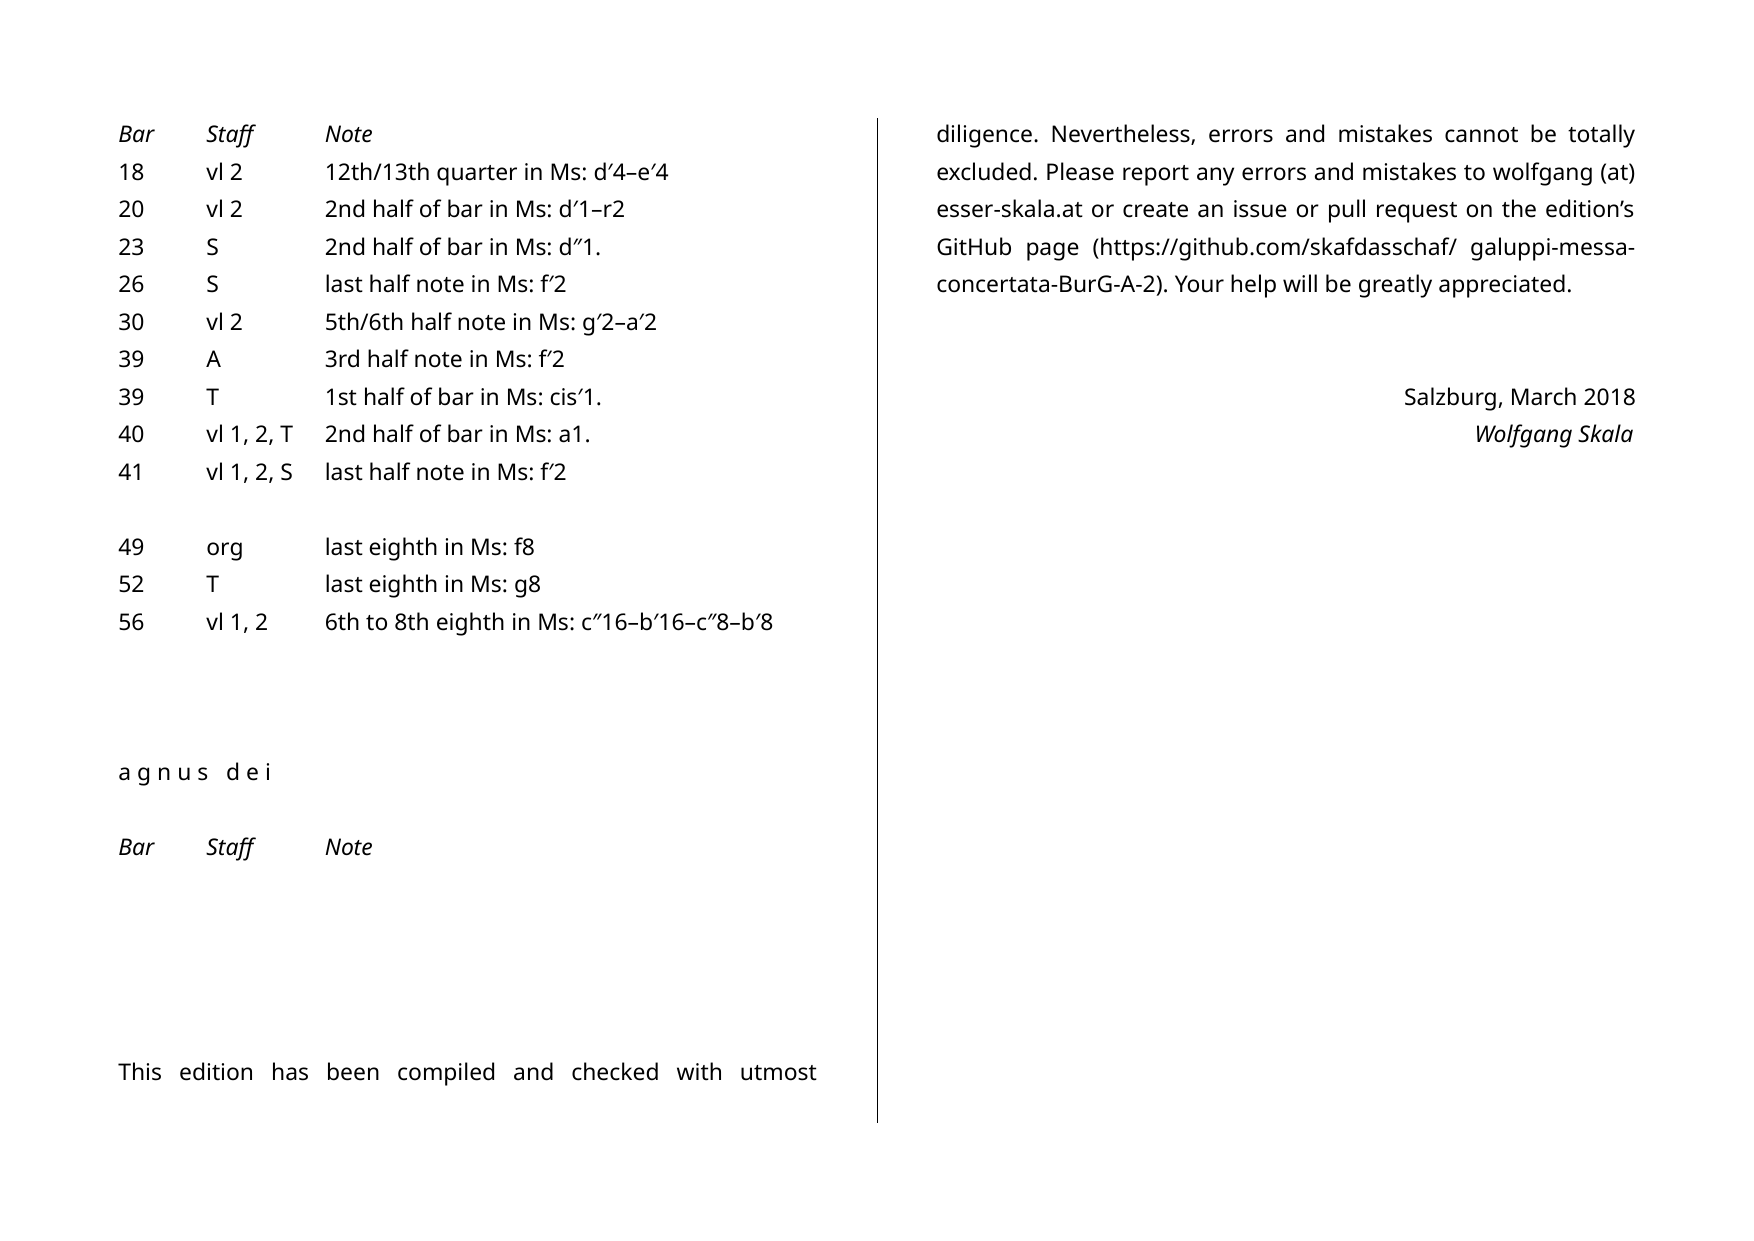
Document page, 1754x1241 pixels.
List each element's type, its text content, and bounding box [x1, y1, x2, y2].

text Salzburg, March 2018 Wolfgang Skala [936, 381, 1636, 449]
text diligence. Nevertheless, errors and mistakes cannot be totally excluded. Please report any errors and mistakes to wolfgang (at) esser-skala.at or create an issue or pull request on the edition’s GitHub page (https://github.com/skafdasschaf/ galuppi-messa-concertata-BurG-A-2). Your help will be greatly appreciated. [936, 118, 1636, 299]
text Bar Staff Note 18 vl 2 12th/13th quarter in Ms: d′4–e′4 20 vl 2 2nd half of bar in Ms: d′1–r2 23 S 2nd half of bar in Ms: d″1. 26 S last half note in Ms: f′2 30 vl 2 5th/6th half note in Ms: g′2–a′2 39 A 3rd half note in Ms: f′2 39 T 1st half of bar in Ms: cis′1. 40 vl 1, 2, T 2nd half of bar in Ms: a1. 41 vl 1, 2, S last half note in Ms: f′2 49 org last eighth in Ms: f8 52 T last eighth in Ms: g8 56 vl 1, 2 6th to 8th eighth in Ms: c″16–b′16–c″8–b′8 a g n u s d e i [118, 118, 818, 787]
text Bar Staff Note [118, 831, 818, 1012]
text This edition has been compiled and checked with utmost [118, 1056, 818, 1087]
